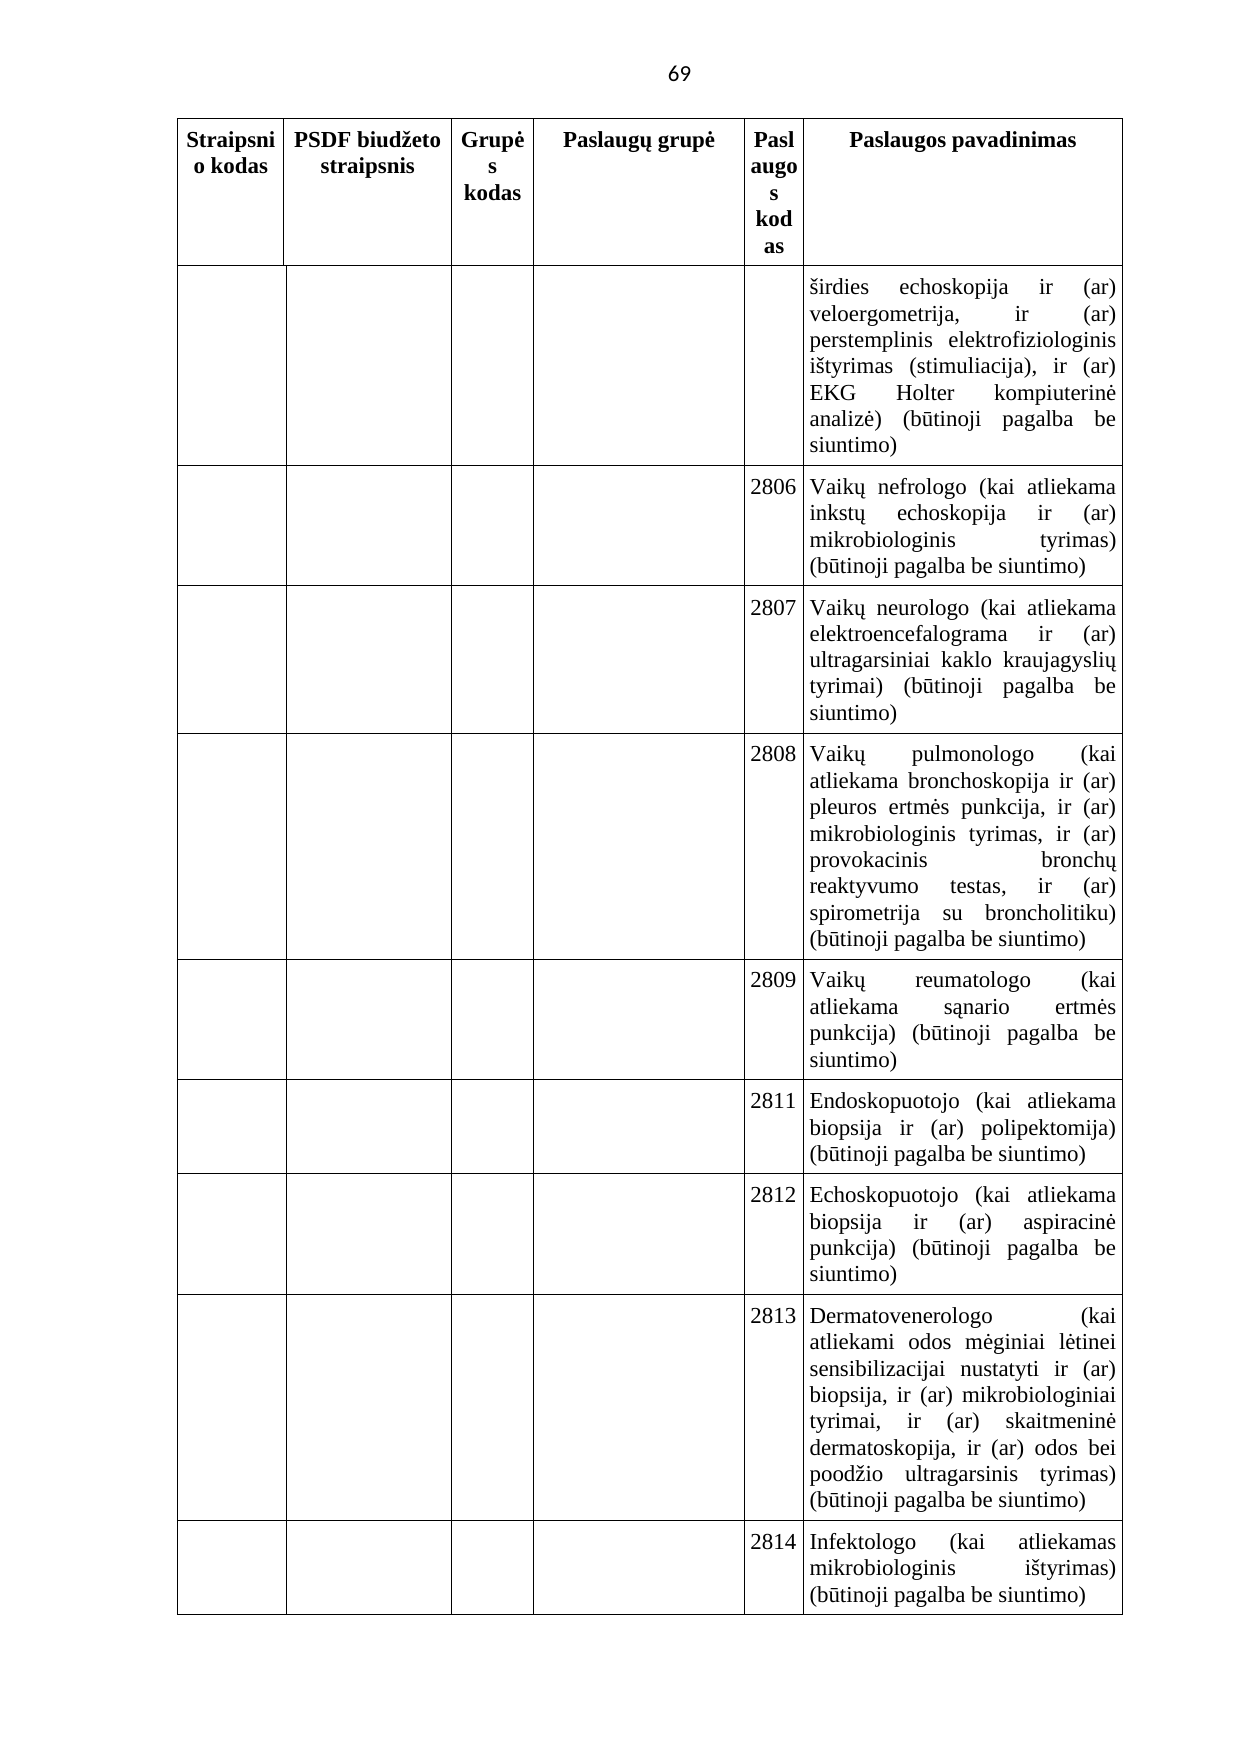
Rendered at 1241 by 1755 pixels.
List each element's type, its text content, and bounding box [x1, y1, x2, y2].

table_cell [287, 466, 451, 585]
table_cell [452, 734, 533, 958]
table_cell [534, 1080, 744, 1173]
table_cell [534, 586, 744, 732]
table_cell [452, 466, 533, 585]
table_cell [534, 466, 744, 585]
table_cell [178, 734, 286, 958]
table_cell [178, 266, 286, 465]
table_header Paslaugos kodas [745, 119, 803, 265]
table_cell [287, 1080, 451, 1173]
table_cell 2808 [745, 734, 803, 958]
table_cell Vaikų pulmonologo (kai atliekama bronchoskopija ir (ar) pleuros ertmės punkcija, ir (ar) mikrobiologinis tyrimas, ir (ar) provokacinis bronchų reaktyvumo testas, ir (ar) spirometrija su broncholitiku) (būtinoji pagalba be siuntimo) [804, 734, 1122, 958]
table_cell širdies echoskopija ir (ar) veloergometrija, ir (ar) perstemplinis elektrofiziologinis ištyrimas (stimuliacija), ir (ar) EKG Holter kompiuterinė analizė) (būtinoji pagalba be siuntimo) [804, 266, 1122, 465]
table_cell [178, 466, 286, 585]
table_header Paslaugos pavadinimas [804, 119, 1122, 265]
table_cell [452, 1080, 533, 1173]
table_cell [452, 1295, 533, 1520]
table_cell [287, 266, 451, 465]
table_header Straipsnio kodas [178, 119, 283, 265]
table_cell 2807 [745, 586, 803, 732]
table_cell 2809 [745, 960, 803, 1079]
table_cell [452, 1174, 533, 1294]
table_cell [534, 960, 744, 1079]
table_cell [534, 1521, 744, 1614]
table_cell [178, 1295, 286, 1520]
table_cell [452, 1521, 533, 1614]
table_cell [178, 960, 286, 1079]
table_cell 2814 [745, 1521, 803, 1614]
table_cell [745, 266, 803, 465]
table_cell [178, 586, 286, 732]
table_cell [287, 586, 451, 732]
table_cell Infektologo (kai atliekamas mikrobiologinis ištyrimas) (būtinoji pagalba be siuntimo) [804, 1521, 1122, 1614]
table_cell Vaikų nefrologo (kai atliekama inkstų echoskopija ir (ar) mikrobiologinis tyrimas) (būtinoji pagalba be siuntimo) [804, 466, 1122, 585]
table_cell [534, 1295, 744, 1520]
table_cell 2813 [745, 1295, 803, 1520]
table_cell Vaikų neurologo (kai atliekama elektroencefalograma ir (ar) ultragarsiniai kaklo kraujagyslių tyrimai) (būtinoji pagalba be siuntimo) [804, 586, 1122, 732]
table_header Paslaugų grupė [534, 119, 744, 265]
table_cell [287, 734, 451, 958]
table_cell [452, 960, 533, 1079]
table_cell [534, 266, 744, 465]
table_cell [287, 1174, 451, 1294]
table_cell 2806 [745, 466, 803, 585]
table_cell Echoskopuotojo (kai atliekama biopsija ir (ar) aspiracinė punkcija) (būtinoji pagalba be siuntimo) [804, 1174, 1122, 1294]
table_cell [452, 266, 533, 465]
table_cell [534, 1174, 744, 1294]
table_cell [452, 586, 533, 732]
table_cell Dermatovenerologo (kai atliekami odos mėginiai lėtinei sensibilizacijai nustatyti ir (ar) biopsija, ir (ar) mikrobiologiniai tyrimai, ir (ar) skaitmeninė dermatoskopija, ir (ar) odos bei poodžio ultragarsinis tyrimas) (būtinoji pagalba be siuntimo) [804, 1295, 1122, 1520]
table_cell [178, 1080, 286, 1173]
table_cell 2812 [745, 1174, 803, 1294]
table_cell 2811 [745, 1080, 803, 1173]
table_header Grupės kodas [452, 119, 533, 265]
table_cell [534, 734, 744, 958]
table_cell Endoskopuotojo (kai atliekama biopsija ir (ar) polipektomija) (būtinoji pagalba be siuntimo) [804, 1080, 1122, 1173]
table_cell [287, 1295, 451, 1520]
table_cell [178, 1521, 286, 1614]
table_cell [287, 1521, 451, 1614]
table_cell [178, 1174, 286, 1294]
table_cell [287, 960, 451, 1079]
table_header PSDF biudžeto straipsnis [284, 119, 451, 265]
table_cell Vaikų reumatologo (kai atliekama sąnario ertmės punkcija) (būtinoji pagalba be siuntimo) [804, 960, 1122, 1079]
